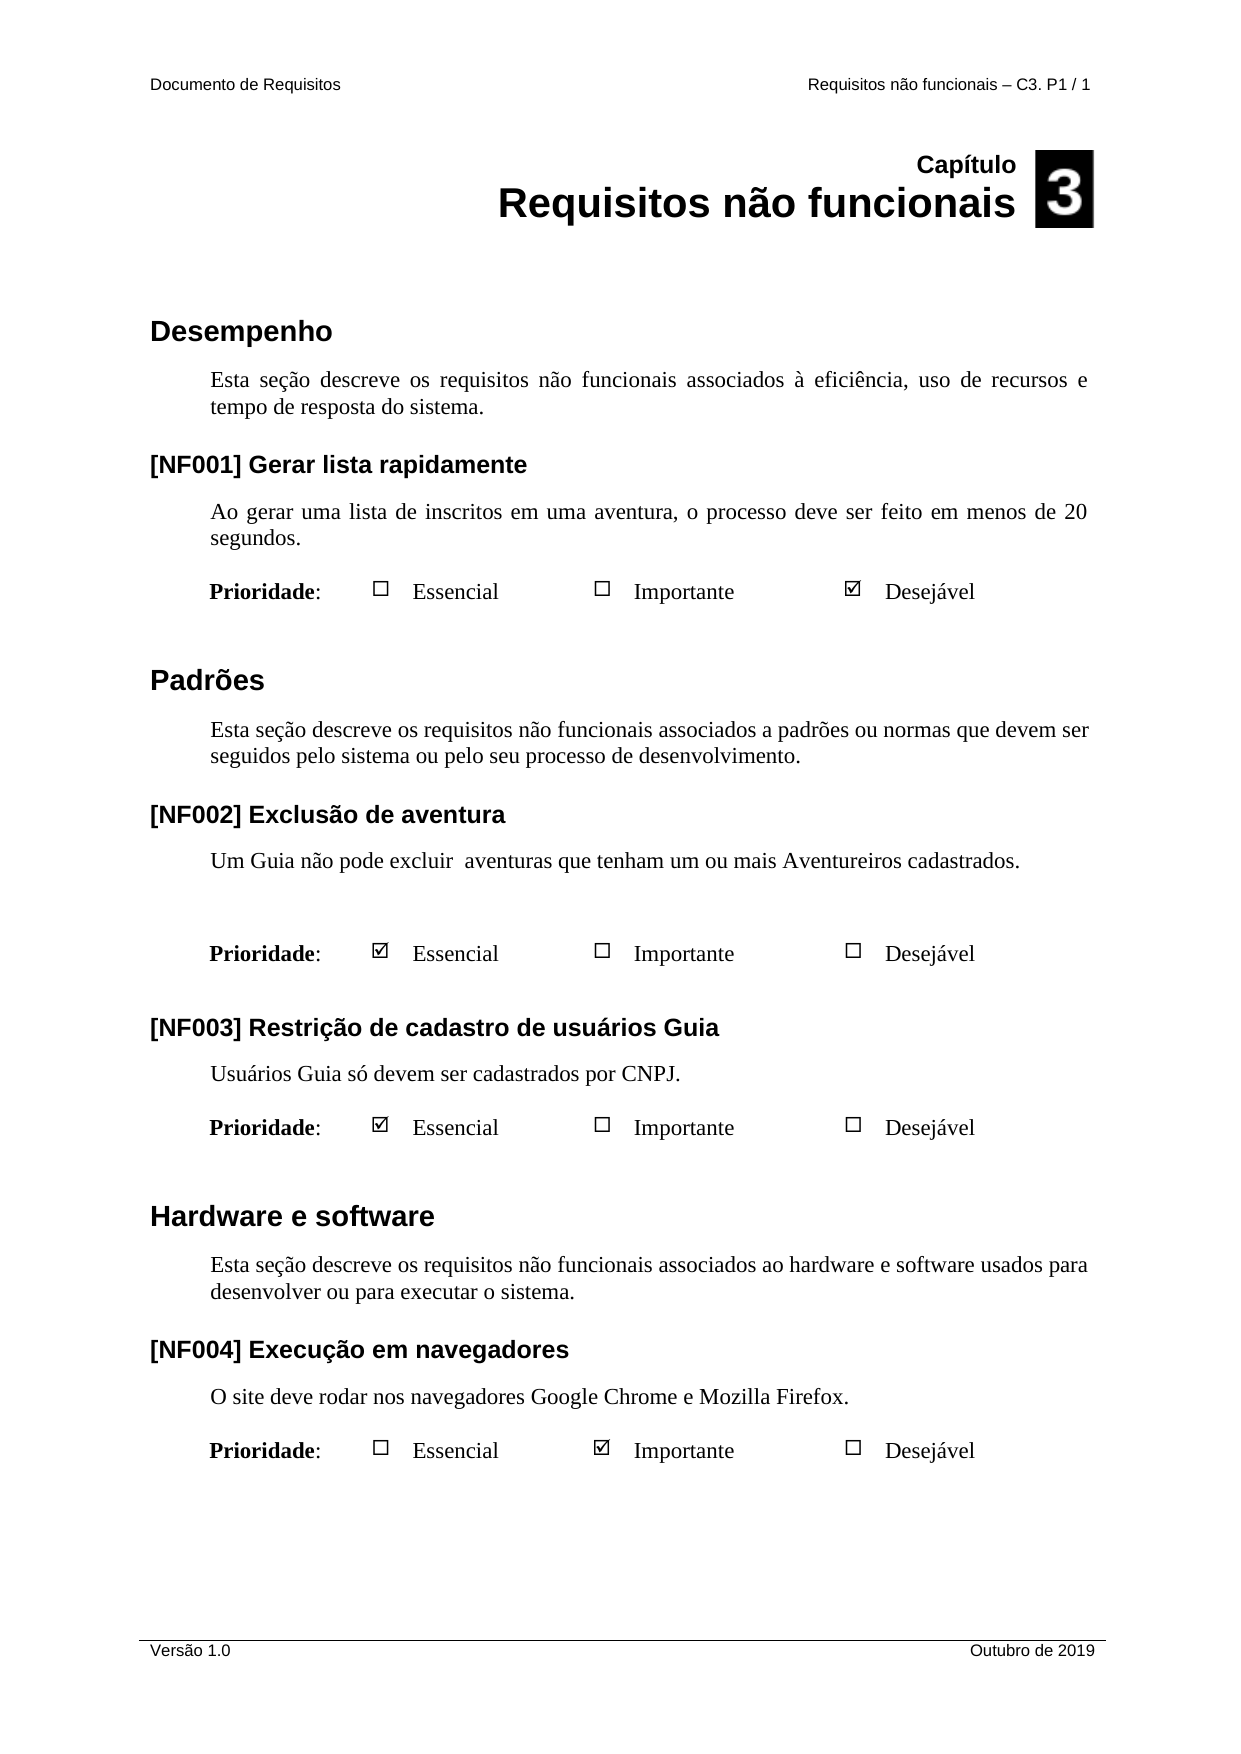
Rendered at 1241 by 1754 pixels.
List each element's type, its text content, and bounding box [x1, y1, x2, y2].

table_header Essencial [401, 1093, 578, 1162]
text [NF003] Restrição de cadastro de usuários Guia [150, 1012, 1090, 1041]
table_header Desejável [874, 1415, 1017, 1484]
table_header Prioridade: [194, 919, 357, 987]
text Um Guia não pode excluir aventuras que tenham um ou mais Aventureiros cadastrados. [210, 847, 1090, 873]
text [NF002] Exclusão de aventura [150, 799, 1090, 828]
table_header  [357, 919, 401, 987]
table_header Desejável [874, 919, 1017, 987]
table_header  [357, 1093, 401, 1162]
text Capítulo [150, 150, 1035, 179]
table_header  [829, 1093, 873, 1162]
table_header Importante [623, 1093, 829, 1162]
table_header Importante [623, 1415, 829, 1484]
text O site deve rodar nos navegadores Google Chrome e Mozilla Firefox. [210, 1383, 1090, 1409]
table_header Desejável [874, 1093, 1017, 1162]
table_header Essencial [401, 1415, 578, 1484]
table_header Prioridade: [194, 1093, 357, 1162]
subtitle Requisitos não funcionais [150, 179, 1035, 227]
subtitle Padrões [150, 663, 1090, 697]
text [NF004] Execução em navegadores [150, 1335, 1090, 1364]
text Ao gerar uma lista de inscritos em uma aventura, o processo deve ser feito em menos de 20 segundos. [210, 498, 1090, 551]
text Esta seção descreve os requisitos não funcionais associados ao hardware e software usados para desenvolver ou para executar o sistema. [210, 1251, 1090, 1304]
table_header Importante [623, 919, 829, 987]
table_header  [578, 1093, 622, 1162]
text Esta seção descreve os requisitos não funcionais associados à eficiência, uso de recursos e tempo de resposta do sistema. [210, 366, 1090, 419]
table_header  [578, 1415, 622, 1484]
table_header Essencial [401, 919, 578, 987]
subtitle Hardware e software [150, 1199, 1090, 1233]
table_header Importante [623, 557, 829, 626]
table_header  [357, 557, 401, 626]
table_header Desejável [874, 557, 1017, 626]
table_header  [357, 1415, 401, 1484]
table_header Essencial [401, 557, 578, 626]
table_header  [829, 1415, 873, 1484]
table_header Prioridade: [194, 1415, 357, 1484]
table_header Prioridade: [194, 557, 357, 626]
text Esta seção descreve os requisitos não funcionais associados a padrões ou normas que devem ser seguidos pelo sistema ou pelo seu processo de desenvolvimento. [210, 716, 1090, 768]
table_header  [578, 919, 622, 987]
text Usuários Guia só devem ser cadastrados por CNPJ. [210, 1060, 1090, 1086]
subtitle Desempenho [150, 314, 1090, 348]
text [NF001] Gerar lista rapidamente [150, 450, 1090, 479]
table_header  [578, 557, 622, 626]
table_header  [829, 557, 873, 626]
table_header  [829, 919, 873, 987]
